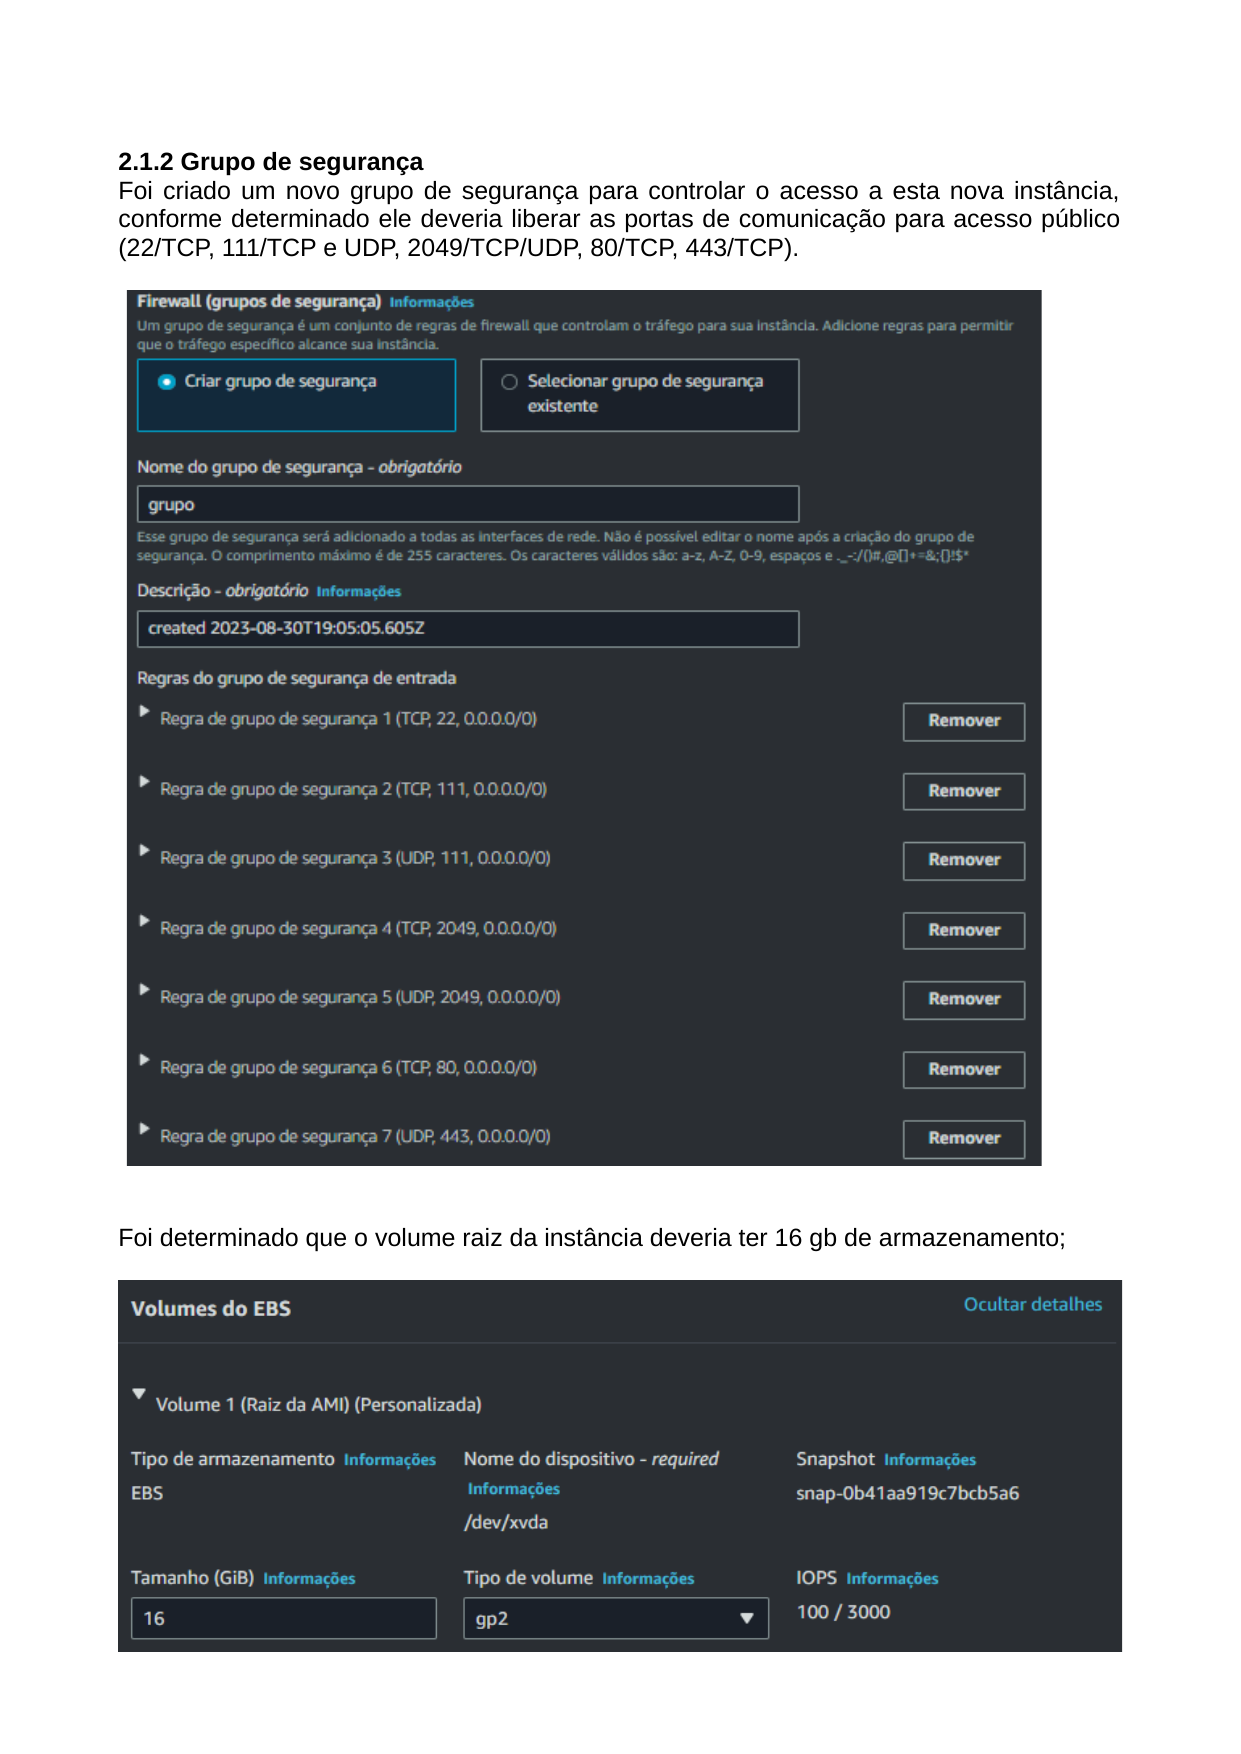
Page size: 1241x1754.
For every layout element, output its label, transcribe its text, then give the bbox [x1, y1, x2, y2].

picture [126, 290, 1042, 1166]
text Foi determinado que o volume raiz da instância deveria ter 16 gb de armazenamento; [118, 1222, 1122, 1251]
text 2.1.2 Grupo de segurança [118, 147, 1122, 176]
picture [118, 1280, 1123, 1652]
text Foi criado um novo grupo de segurança para controlar o acesso a esta nova instância, conforme determinado ele deveria liberar as portas de comunicação para acesso público (22/TCP, 111/TCP e UDP, 2049/TCP/UDP, 80/TCP, 443/TCP). [118, 176, 1122, 262]
